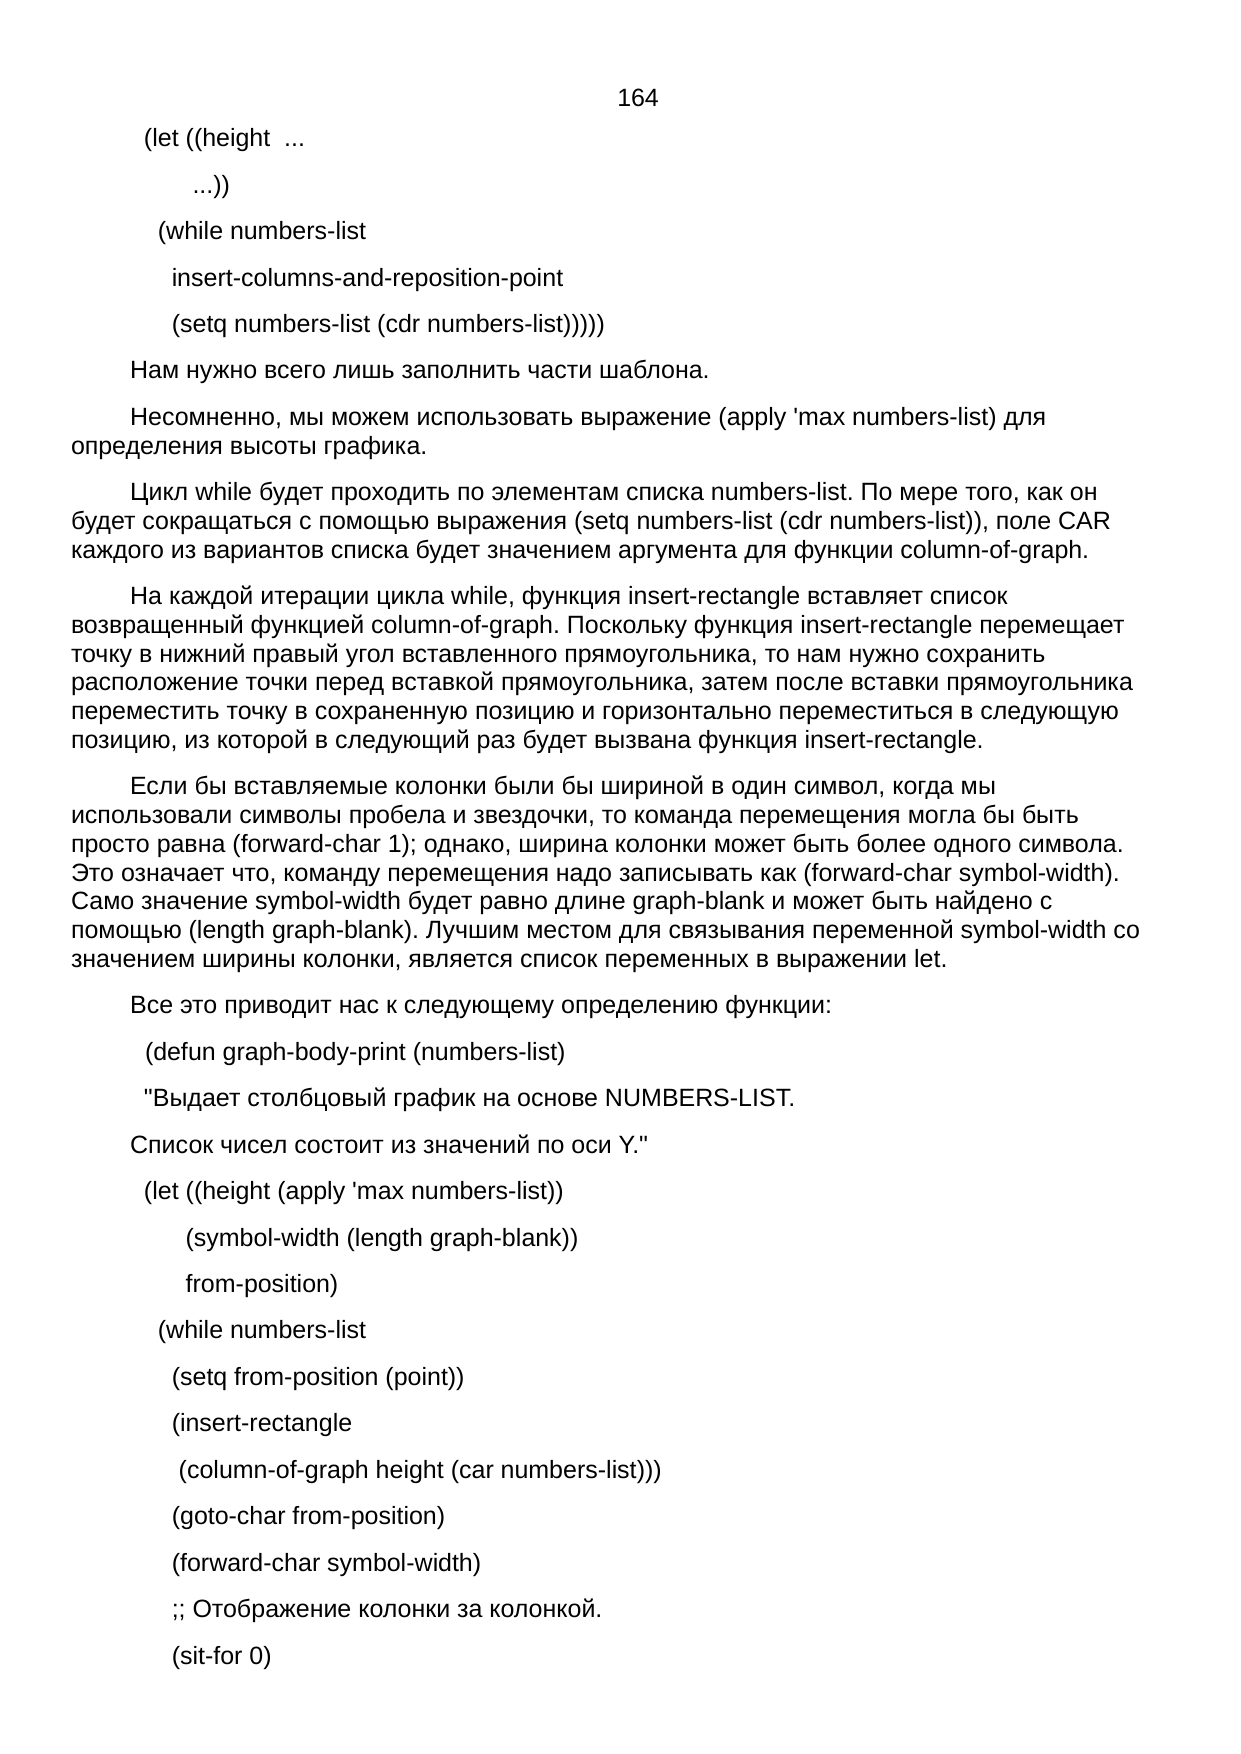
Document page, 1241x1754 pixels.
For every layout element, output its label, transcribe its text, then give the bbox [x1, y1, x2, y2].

text Нам нужно всего лишь заполнить части шаблона. [71, 356, 1146, 384]
text (forward-char symbol-width) [71, 1548, 1146, 1577]
text (sit-for 0) [71, 1641, 1146, 1669]
text Цикл while будет проходить по элементам списка numbers-list. По мере того, как он будет сокращаться с помощью выражения (setq numbers-list (cdr numbers-list)), поле CAR каждого из вариантов списка будет значением аргумента для функции column-of-graph. [71, 477, 1146, 563]
text (let ((height (apply 'max numbers-list)) [71, 1176, 1146, 1205]
text insert-columns-and-reposition-point [71, 263, 1146, 291]
text Все это приводит нас к следующему определению функции: [71, 990, 1146, 1019]
text Список чисел состоит из значений по оси Y." [71, 1130, 1146, 1158]
text (symbol-width (length graph-blank)) [71, 1223, 1146, 1251]
text (setq from-position (point)) [71, 1362, 1146, 1391]
text (while numbers-list [71, 1316, 1146, 1344]
text (insert-rectangle [71, 1408, 1146, 1437]
text На каждой итерации цикла while, функция insert-rectangle вставляет список возвращенный функцией column-of-graph. Поскольку функция insert-rectangle перемещает точку в нижний правый угол вставленного прямоугольника, то нам нужно сохранить расположение точки перед вставкой прямоугольника, затем после вставки прямоугольника переместить точку в сохраненную позицию и горизонтально переместиться в следующую позицию, из которой в следующий раз будет вызвана функция insert-rectangle. [71, 581, 1146, 754]
text (while numbers-list [71, 216, 1146, 245]
text (defun graph-body-print (numbers-list) [71, 1037, 1146, 1066]
text (let ((height ... [71, 123, 1146, 152]
text (goto-char from-position) [71, 1501, 1146, 1530]
text Несомненно, мы можем использовать выражение (apply 'max numbers-list) для определения высоты графика. [71, 402, 1146, 459]
text Если бы вставляемые колонки были бы шириной в один символ, когда мы использовали символы пробела и звездочки, то команда перемещения могла бы быть просто равна (forward-char 1); однако, ширина колонки может быть более одного символа. Это означает что, команду перемещения надо записывать как (forward-char symbol-width). Само значение symbol-width будет равно длине graph-blank и может быть найдено с помощью (length graph-blank). Лучшим местом для связывания переменной symbol-width со значением ширины колонки, является список переменных в выражении let. [71, 771, 1146, 973]
text (setq numbers-list (cdr numbers-list))))) [71, 309, 1146, 338]
text ...)) [71, 170, 1146, 198]
text ;; Отображение колонки за колонкой. [71, 1594, 1146, 1623]
text from-position) [71, 1269, 1146, 1298]
text "Выдает столбцовый график на основе NUMBERS-LIST. [71, 1083, 1146, 1112]
text (column-of-graph height (car numbers-list))) [71, 1455, 1146, 1484]
